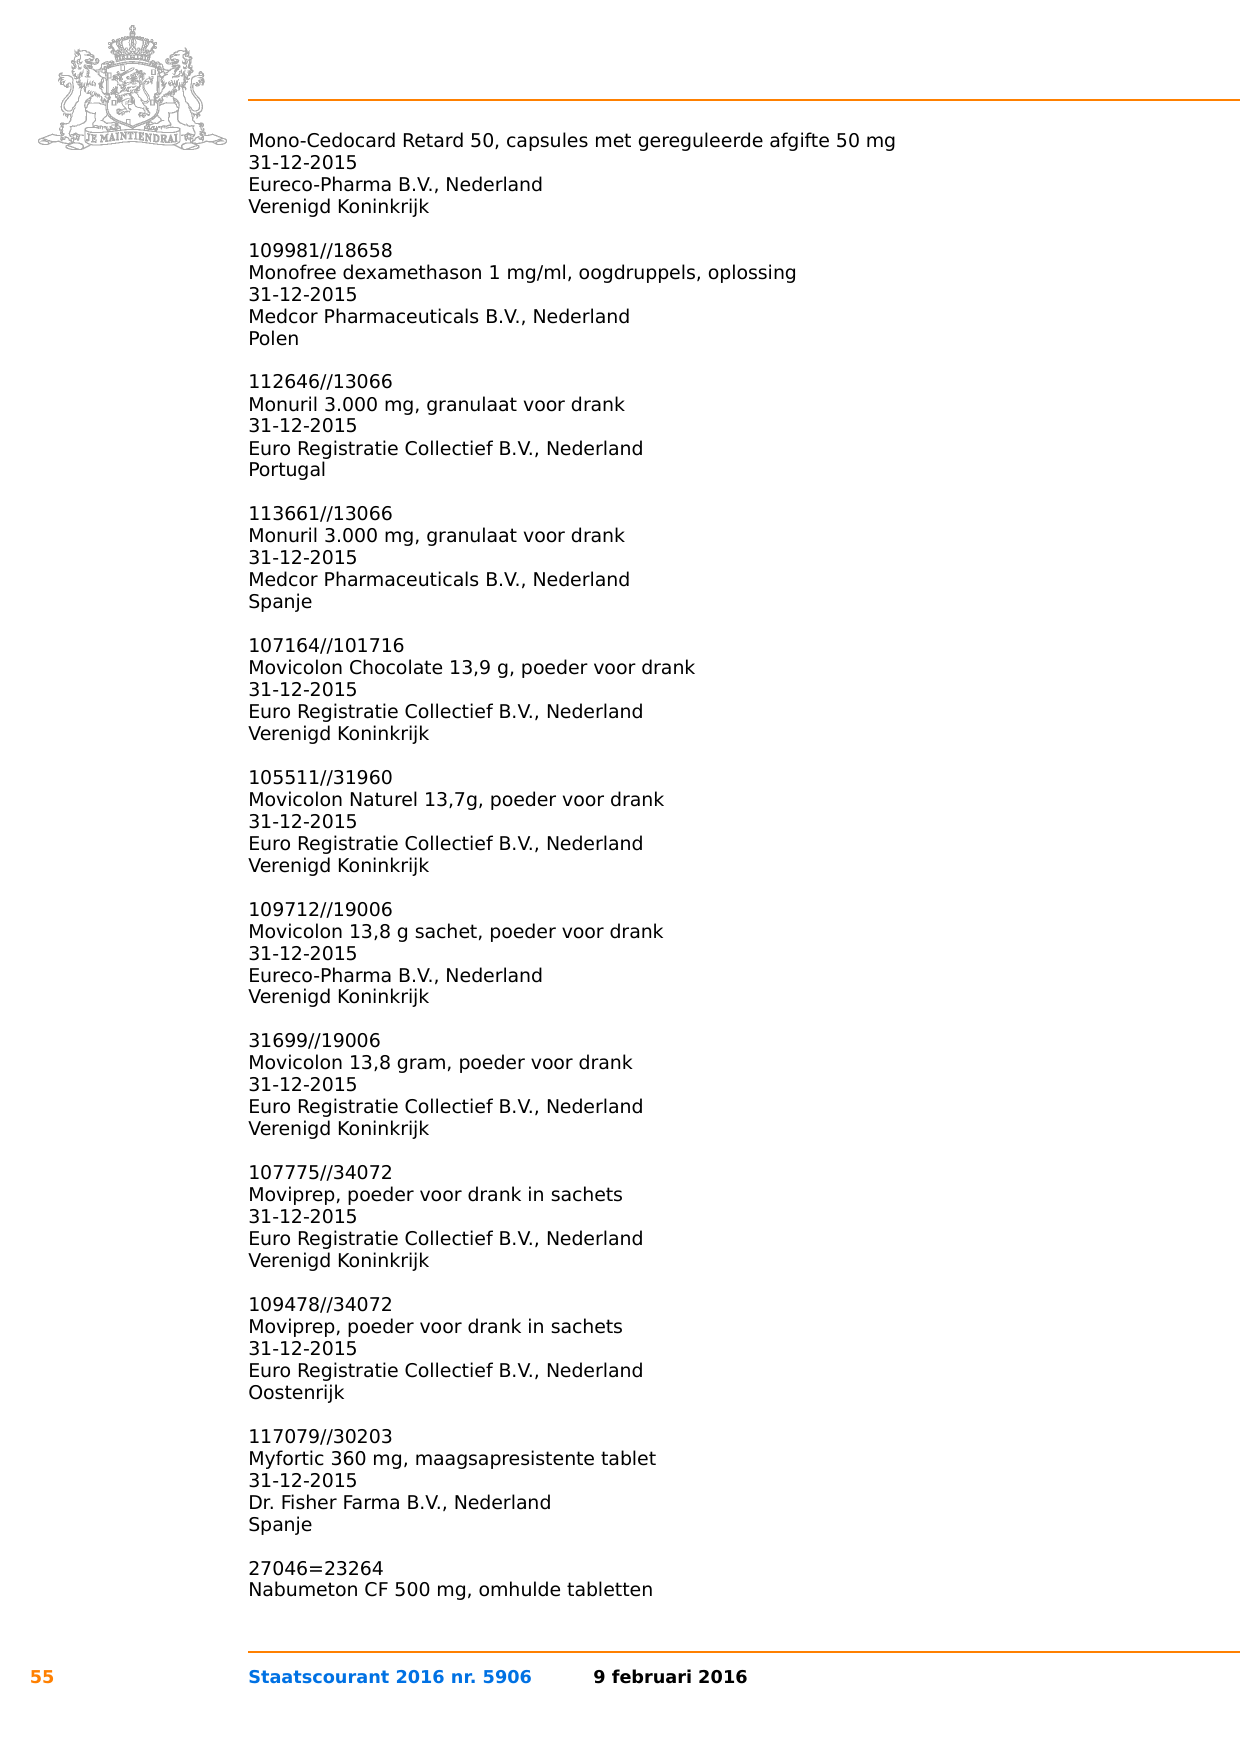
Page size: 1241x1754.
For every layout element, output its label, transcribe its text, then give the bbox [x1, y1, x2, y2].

text Nabumeton CF 500 mg, omhulde tabletten [248, 1579, 1163, 1601]
text 109478//34072 [248, 1294, 1163, 1316]
text Euro Registratie Collectief B.V., Nederland [248, 833, 1163, 855]
text 31-12-2015 [248, 547, 1163, 569]
text Verenigd Koninkrijk [248, 196, 1163, 218]
text 31-12-2015 [248, 415, 1163, 437]
text Euro Registratie Collectief B.V., Nederland [248, 1228, 1163, 1250]
text 31-12-2015 [248, 1074, 1163, 1096]
text 31-12-2015 [248, 811, 1163, 833]
text 31-12-2015 [248, 284, 1163, 306]
text 107775//34072 [248, 1162, 1163, 1184]
text Medcor Pharmaceuticals B.V., Nederland [248, 306, 1163, 328]
text Verenigd Koninkrijk [248, 723, 1163, 745]
text Movicolon 13,8 gram, poeder voor drank [248, 1052, 1163, 1074]
text 105511//31960 [248, 767, 1163, 789]
text Monuril 3.000 mg, granulaat voor drank [248, 393, 1163, 415]
text Verenigd Koninkrijk [248, 1118, 1163, 1140]
text 31-12-2015 [248, 152, 1163, 174]
text 31-12-2015 [248, 1469, 1163, 1492]
text Movicolon 13,8 g sachet, poeder voor drank [248, 921, 1163, 942]
text Euro Registratie Collectief B.V., Nederland [248, 701, 1163, 723]
text Spanje [248, 591, 1163, 613]
text Dr. Fisher Farma B.V., Nederland [248, 1492, 1163, 1513]
text 113661//13066 [248, 503, 1163, 525]
text 117079//30203 [248, 1426, 1163, 1448]
text Movicolon Chocolate 13,9 g, poeder voor drank [248, 657, 1163, 679]
text 112646//13066 [248, 371, 1163, 393]
text Mono-Cedocard Retard 50, capsules met gereguleerde afgifte 50 mg [248, 130, 1163, 152]
text 31699//19006 [248, 1030, 1163, 1052]
text Monuril 3.000 mg, granulaat voor drank [248, 525, 1163, 547]
text Oostenrijk [248, 1382, 1163, 1404]
text 109712//19006 [248, 898, 1163, 921]
text Movicolon Naturel 13,7g, poeder voor drank [248, 789, 1163, 811]
text Spanje [248, 1513, 1163, 1536]
text Verenigd Koninkrijk [248, 855, 1163, 877]
text 107164//101716 [248, 635, 1163, 657]
picture [38, 25, 227, 150]
text Euro Registratie Collectief B.V., Nederland [248, 1096, 1163, 1118]
text Verenigd Koninkrijk [248, 986, 1163, 1008]
text Eureco-Pharma B.V., Nederland [248, 964, 1163, 986]
text 31-12-2015 [248, 679, 1163, 701]
text Medcor Pharmaceuticals B.V., Nederland [248, 569, 1163, 591]
text Verenigd Koninkrijk [248, 1250, 1163, 1272]
text Eureco-Pharma B.V., Nederland [248, 174, 1163, 196]
text Monofree dexamethason 1 mg/ml, oogdruppels, oplossing [248, 262, 1163, 284]
text 31-12-2015 [248, 942, 1163, 964]
text Myfortic 360 mg, maagsapresistente tablet [248, 1448, 1163, 1469]
text 31-12-2015 [248, 1206, 1163, 1228]
text Polen [248, 328, 1163, 349]
text 27046=23264 [248, 1557, 1163, 1579]
text Moviprep, poeder voor drank in sachets [248, 1184, 1163, 1206]
text Moviprep, poeder voor drank in sachets [248, 1316, 1163, 1338]
text Euro Registratie Collectief B.V., Nederland [248, 1360, 1163, 1382]
text 109981//18658 [248, 240, 1163, 262]
text Portugal [248, 459, 1163, 481]
text 31-12-2015 [248, 1338, 1163, 1360]
text Euro Registratie Collectief B.V., Nederland [248, 437, 1163, 459]
